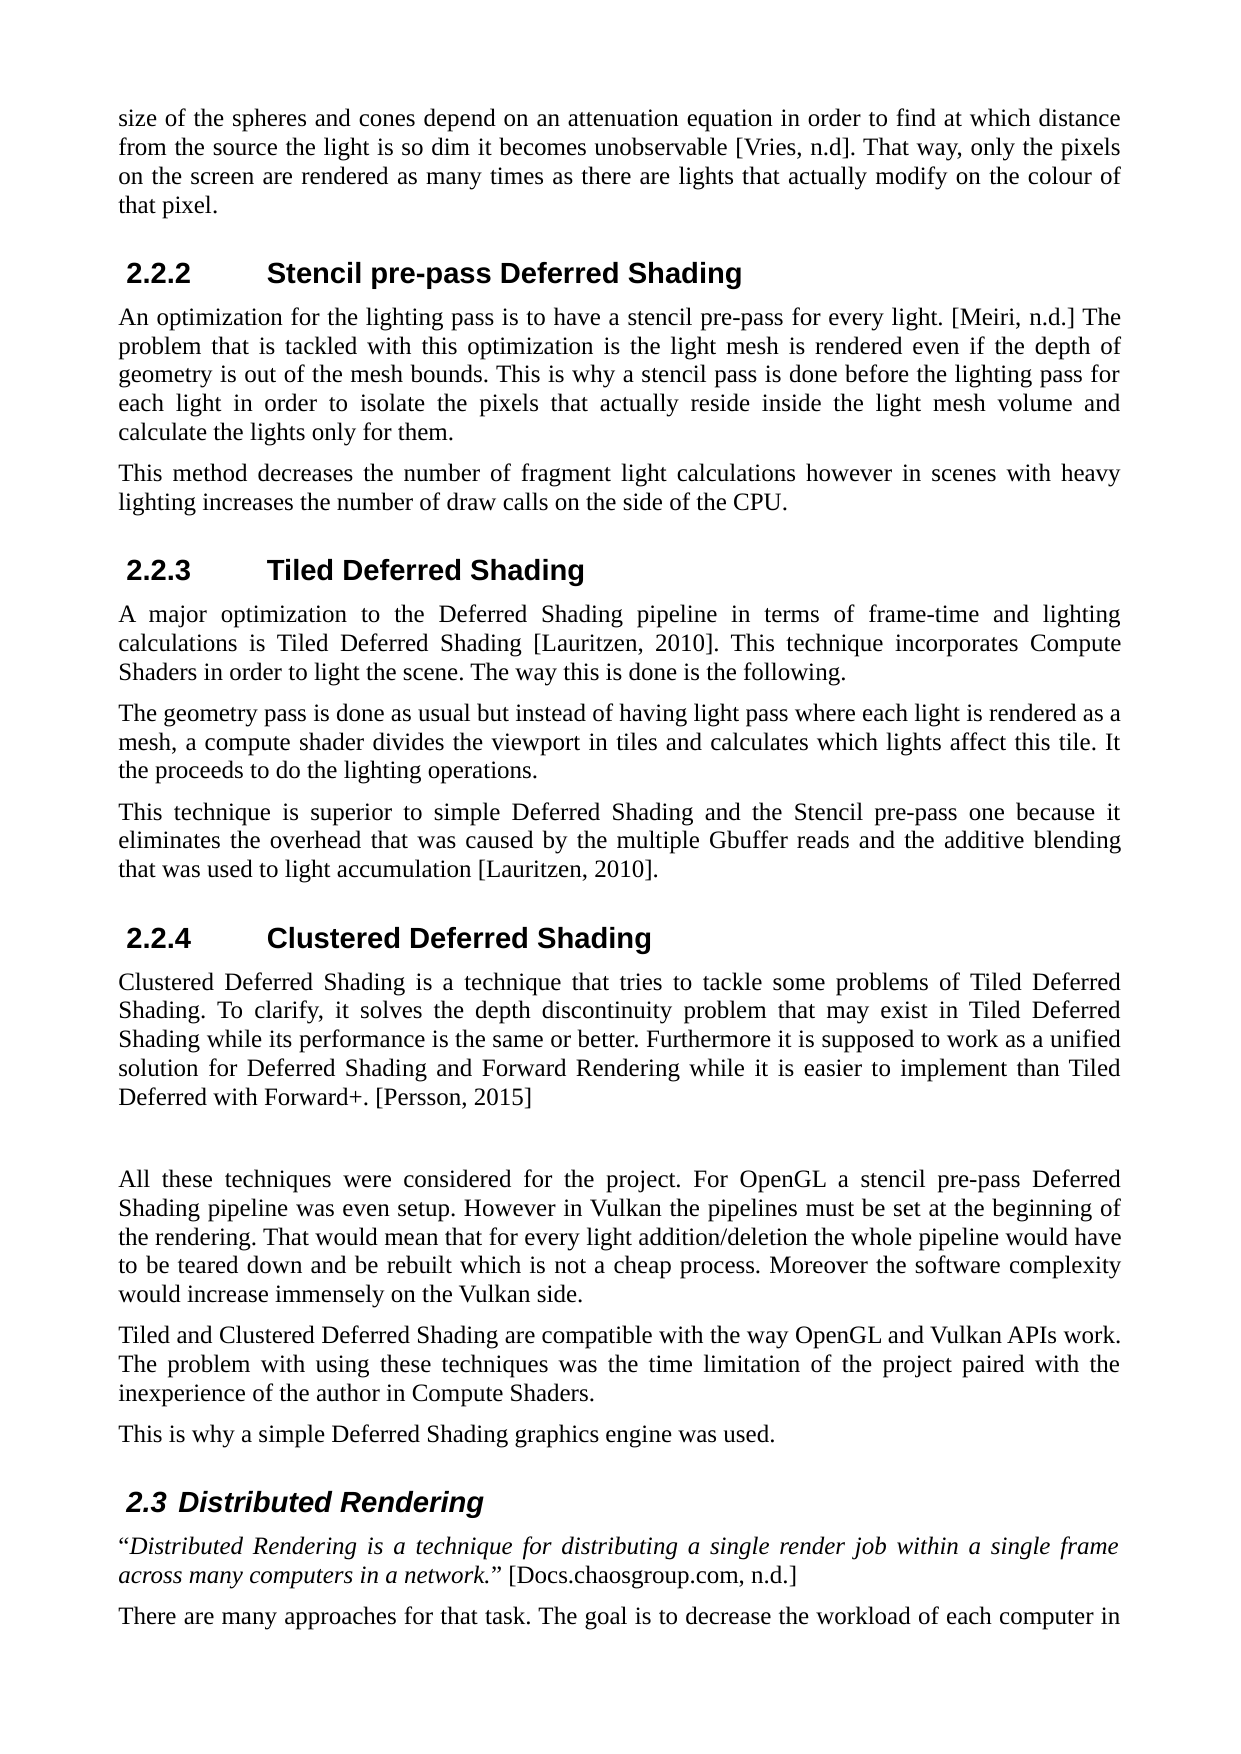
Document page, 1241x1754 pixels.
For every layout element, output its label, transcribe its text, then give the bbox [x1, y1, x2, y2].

text Tiled and Clustered Deferred Shading are compatible with the way OpenGL and Vulkan APIs work. The problem with using these techniques was the time limitation of the project paired with the inexperience of the author in Compute Shaders. [118, 1320, 1122, 1407]
subtitle Tiled Deferred Shading [118, 553, 1122, 587]
text There are many approaches for that task. The goal is to decrease the workload of each computer in [118, 1601, 1122, 1630]
subtitle Stencil pre-pass Deferred Shading [118, 256, 1122, 289]
subtitle Distributed Rendering [118, 1485, 1122, 1519]
text This method decreases the number of fragment light calculations however in scenes with heavy lighting increases the number of draw calls on the side of the CPU. [118, 458, 1122, 516]
text This is why a simple Deferred Shading graphics engine was used. [118, 1419, 1122, 1448]
text size of the spheres and cones depend on an attenuation equation in order to find at which distance from the source the light is so dim it becomes unobservable [Vries, n.d]. That way, only the pixels on the screen are rendered as many times as there are lights that actually modify on the colour of that pixel. [118, 103, 1122, 218]
text An optimization for the lighting pass is to have a stencil pre-pass for every light. [Meiri, n.d.] The problem that is tackled with this optimization is the light mesh is rendered even if the depth of geometry is out of the mesh bounds. This is why a stencil pass is done before the lighting pass for each light in order to isolate the pixels that actually reside inside the light mesh volume and calculate the lights only for them. [118, 302, 1122, 446]
text All these techniques were considered for the project. For OpenGL a stencil pre-pass Deferred Shading pipeline was even setup. However in Vulkan the pipelines must be set at the beginning of the rendering. That would mean that for every light addition/deletion the whole pipeline would have to be teared down and be rebuilt which is not a cheap process. Moreover the software complexity would increase immensely on the Vulkan side. [118, 1164, 1122, 1308]
text A major optimization to the Deferred Shading pipeline in terms of frame-time and lighting calculations is Tiled Deferred Shading [Lauritzen, 2010]. This technique incorporates Compute Shaders in order to light the scene. The way this is done is the following. [118, 599, 1122, 686]
text “Distributed Rendering is a technique for distributing a single render job within a single frame across many computers in a network.” [Docs.chaosgroup.com, n.d.] [118, 1531, 1122, 1589]
text Clustered Deferred Shading is a technique that tries to tackle some problems of Tiled Deferred Shading. To clarify, it solves the depth discontinuity problem that may exist in Tiled Deferred Shading while its performance is the same or better. Furthermore it is supposed to work as a unified solution for Deferred Shading and Forward Rendering while it is easier to implement than Tiled Deferred with Forward+. [Persson, 2015] [118, 967, 1122, 1110]
text The geometry pass is done as usual but instead of having light pass where each light is rendered as a mesh, a compute shader divides the viewport in tiles and calculates which lights affect this tile. It the proceeds to do the lighting operations. [118, 698, 1122, 784]
text This technique is superior to simple Deferred Shading and the Stencil pre-pass one because it eliminates the overhead that was caused by the multiple Gbuffer reads and the additive blending that was used to light accumulation [Lauritzen, 2010]. [118, 797, 1122, 883]
subtitle Clustered Deferred Shading [118, 921, 1122, 954]
